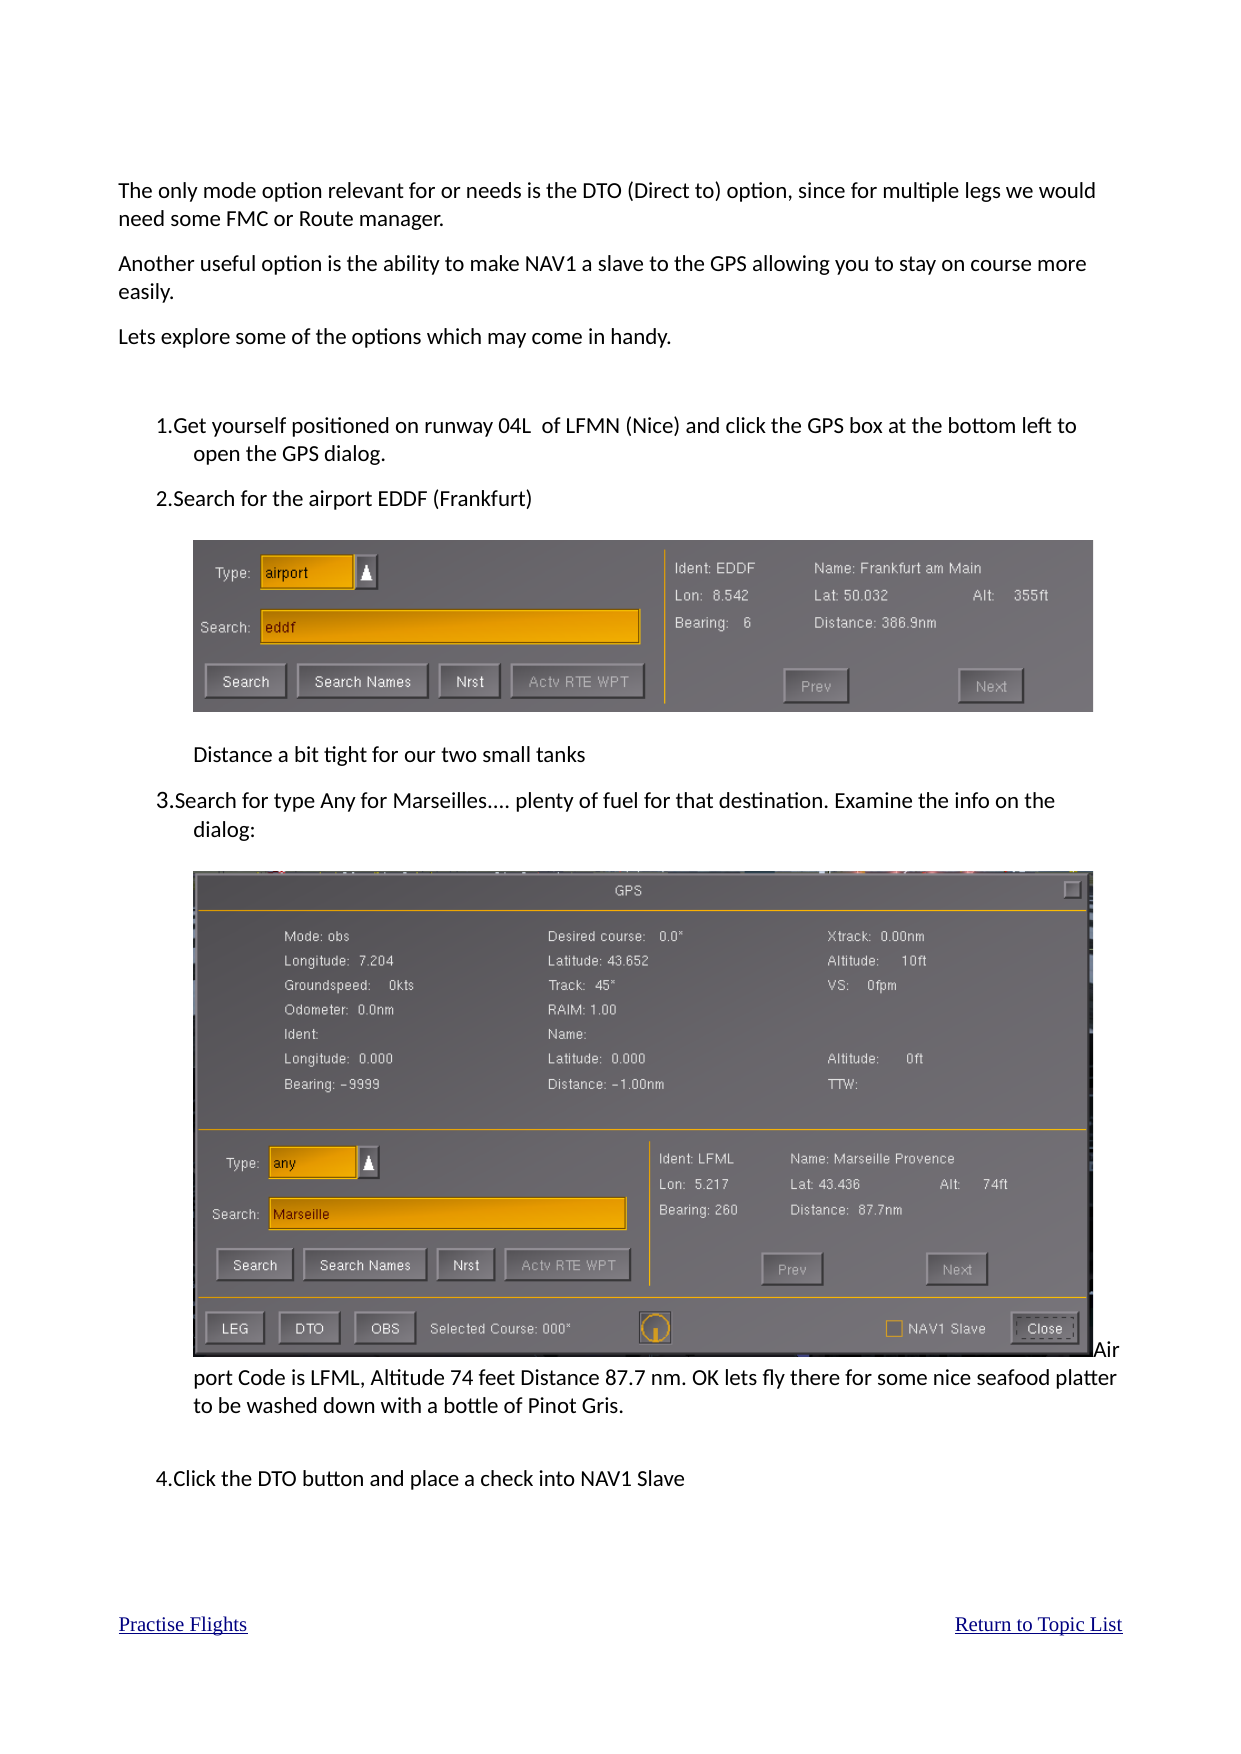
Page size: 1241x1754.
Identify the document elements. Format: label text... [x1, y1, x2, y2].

text Another useful option is the ability to make NAV1 a slave to the GPS allowing you to stay on course more easily. [118, 249, 1122, 305]
text The only mode option relevant for or needs is the DTO (Direct to) option, since for multiple legs we would need some FMC or Route manager. [118, 176, 1122, 232]
list Click the DTO button and place a check into NAV1 Slave [156, 1464, 1122, 1520]
list Get yourself positioned on runway 04L of LFMN (Nice) and click the GPS box at the bottom left to open the GPS dialog. [156, 411, 1122, 467]
text Lets explore some of the options which may come in handy. [118, 322, 1122, 350]
list Search for the airport EDDF (Frankfurt) Distance a bit tight for our two small tanks [156, 484, 1122, 768]
list Search for type Any for Marseilles.... plenty of fuel for that destination. Examine the info on the dialog: Airport Code is LFML, Altitude 74 feet Distance 87.7 nm. OK lets fly there for some nice seafood platter to be washed down with a bottle of Pinot Gris. [156, 784, 1122, 1447]
